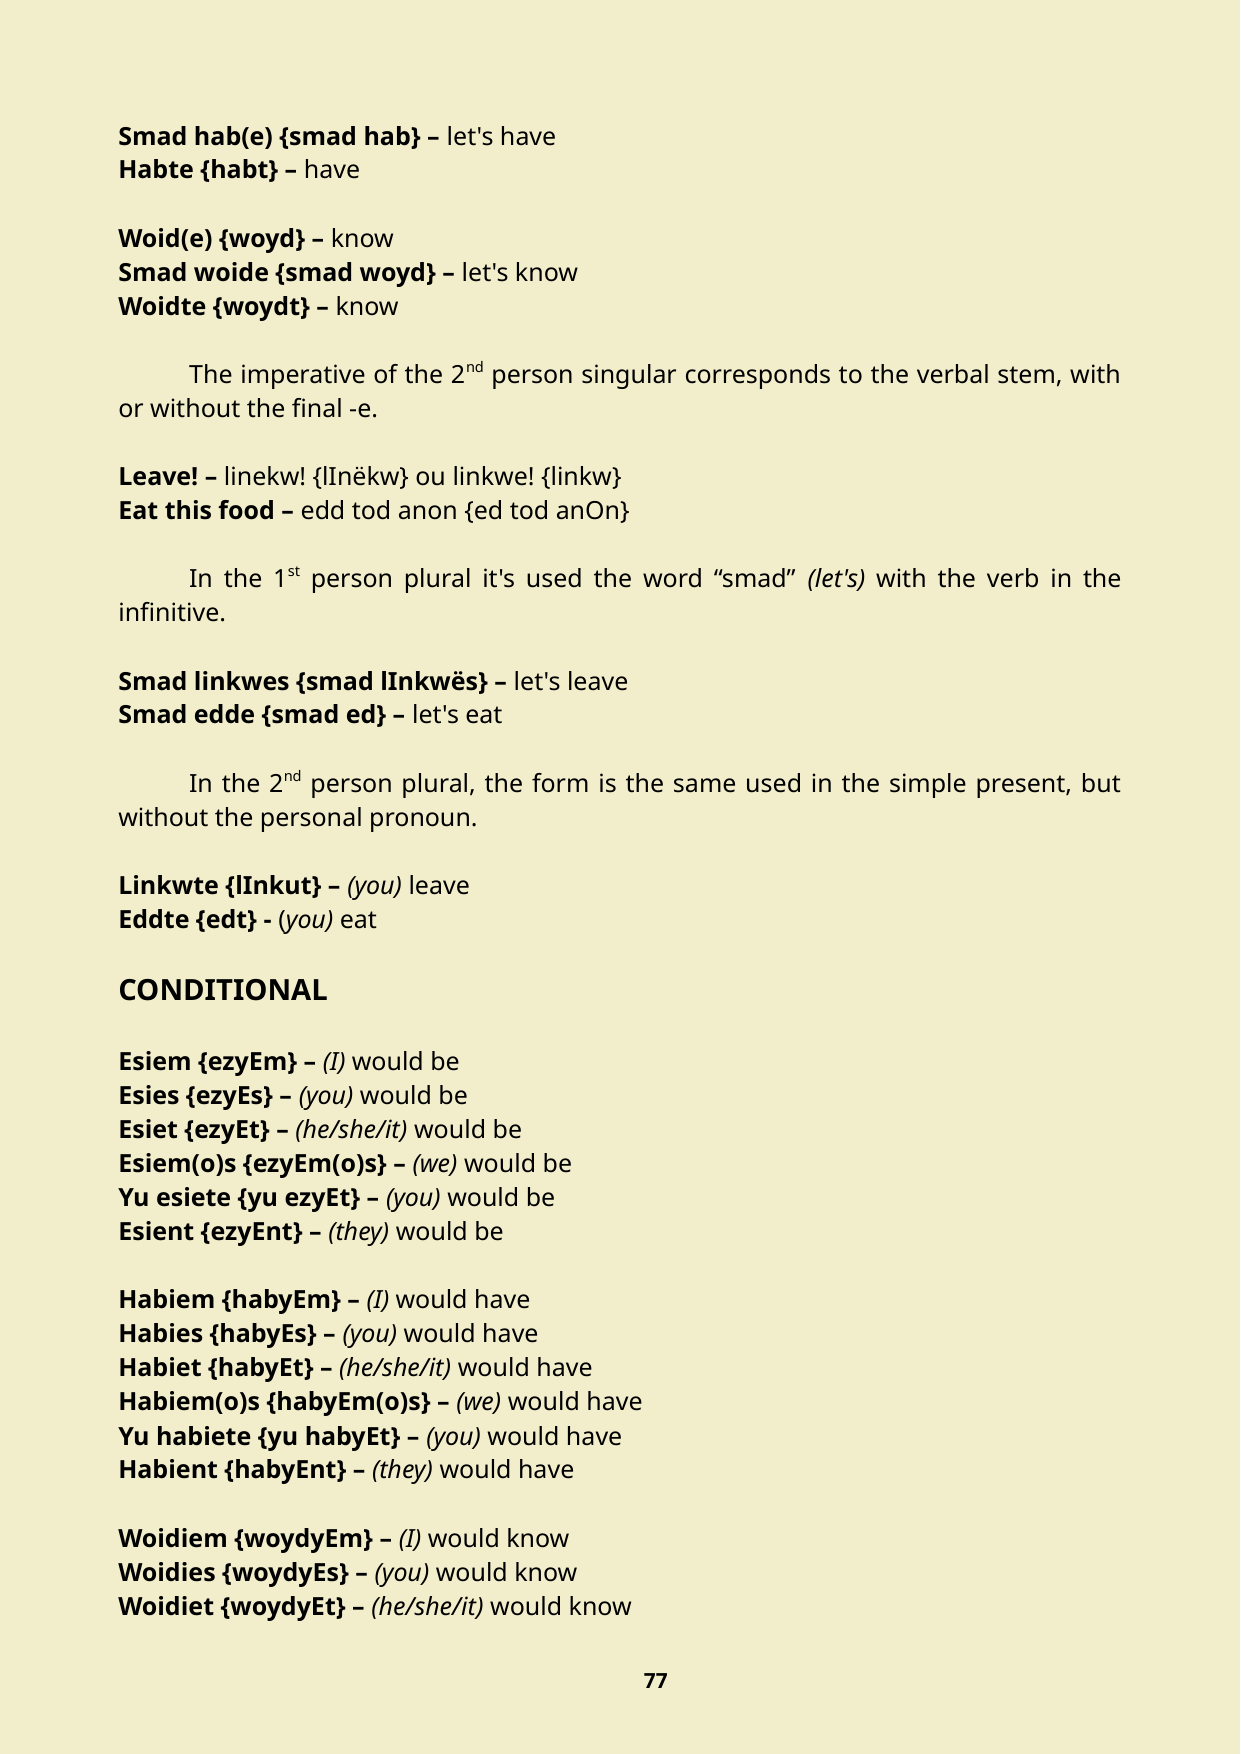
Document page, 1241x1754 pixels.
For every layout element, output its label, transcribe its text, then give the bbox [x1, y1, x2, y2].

text Woidte {woydt} – know [118, 288, 1122, 322]
text Habiem(o)s {habyEm(o)s} – (we) would have [118, 1384, 1122, 1418]
text In the 2nd person plural, the form is the same used in the simple present, but without the personal pronoun. [118, 765, 1122, 833]
text Smad edde {smad ed} – let's eat [118, 697, 1122, 731]
text Yu esiete {yu ezyEt} – (you) would be [118, 1180, 1122, 1214]
text Esient {ezyEnt} – (they) would be [118, 1214, 1122, 1248]
text Habiem {habyEm} – (I) would have [118, 1282, 1122, 1316]
text Esies {ezyEs} – (you) would be [118, 1077, 1122, 1112]
text Habient {habyEnt} – (they) would have [118, 1452, 1122, 1486]
text Leave! – linekw! {lInëkw} ou linkwe! {linkw} [118, 459, 1122, 493]
text Habies {habyEs} – (you) would have [118, 1316, 1122, 1350]
text Esiet {ezyEt} – (he/she/it) would be [118, 1112, 1122, 1146]
subtitle CONDITIONAL [118, 970, 1122, 1009]
text Habte {habt} – have [118, 152, 1122, 186]
text Linkwte {lInkut} – (you) leave [118, 867, 1122, 902]
text Smad linkwes {smad lInkwës} – let's leave [118, 663, 1122, 697]
text Woidiem {woydyEm} – (I) would know [118, 1520, 1122, 1554]
text Smad hab(e) {smad hab} – let's have [118, 118, 1122, 152]
text Eat this food – edd tod anon {ed tod anOn} [118, 493, 1122, 527]
text Habiet {habyEt} – (he/she/it) would have [118, 1350, 1122, 1384]
text Woid(e) {woyd} – know [118, 220, 1122, 254]
text Eddte {edt} - (you) eat [118, 902, 1122, 936]
text In the 1st person plural it's used the word “smad” (let's) with the verb in the infinitive. [118, 561, 1122, 629]
text Yu habiete {yu habyEt} – (you) would have [118, 1418, 1122, 1452]
text Smad woide {smad woyd} – let's know [118, 254, 1122, 288]
text Woidies {woydyEs} – (you) would know [118, 1554, 1122, 1588]
text Woidiet {woydyEt} – (he/she/it) would know [118, 1588, 1122, 1622]
text Esiem(o)s {ezyEm(o)s} – (we) would be [118, 1146, 1122, 1180]
text The imperative of the 2nd person singular corresponds to the verbal stem, with or without the final -e. [118, 357, 1122, 425]
text Esiem {ezyEm} – (I) would be [118, 1043, 1122, 1077]
